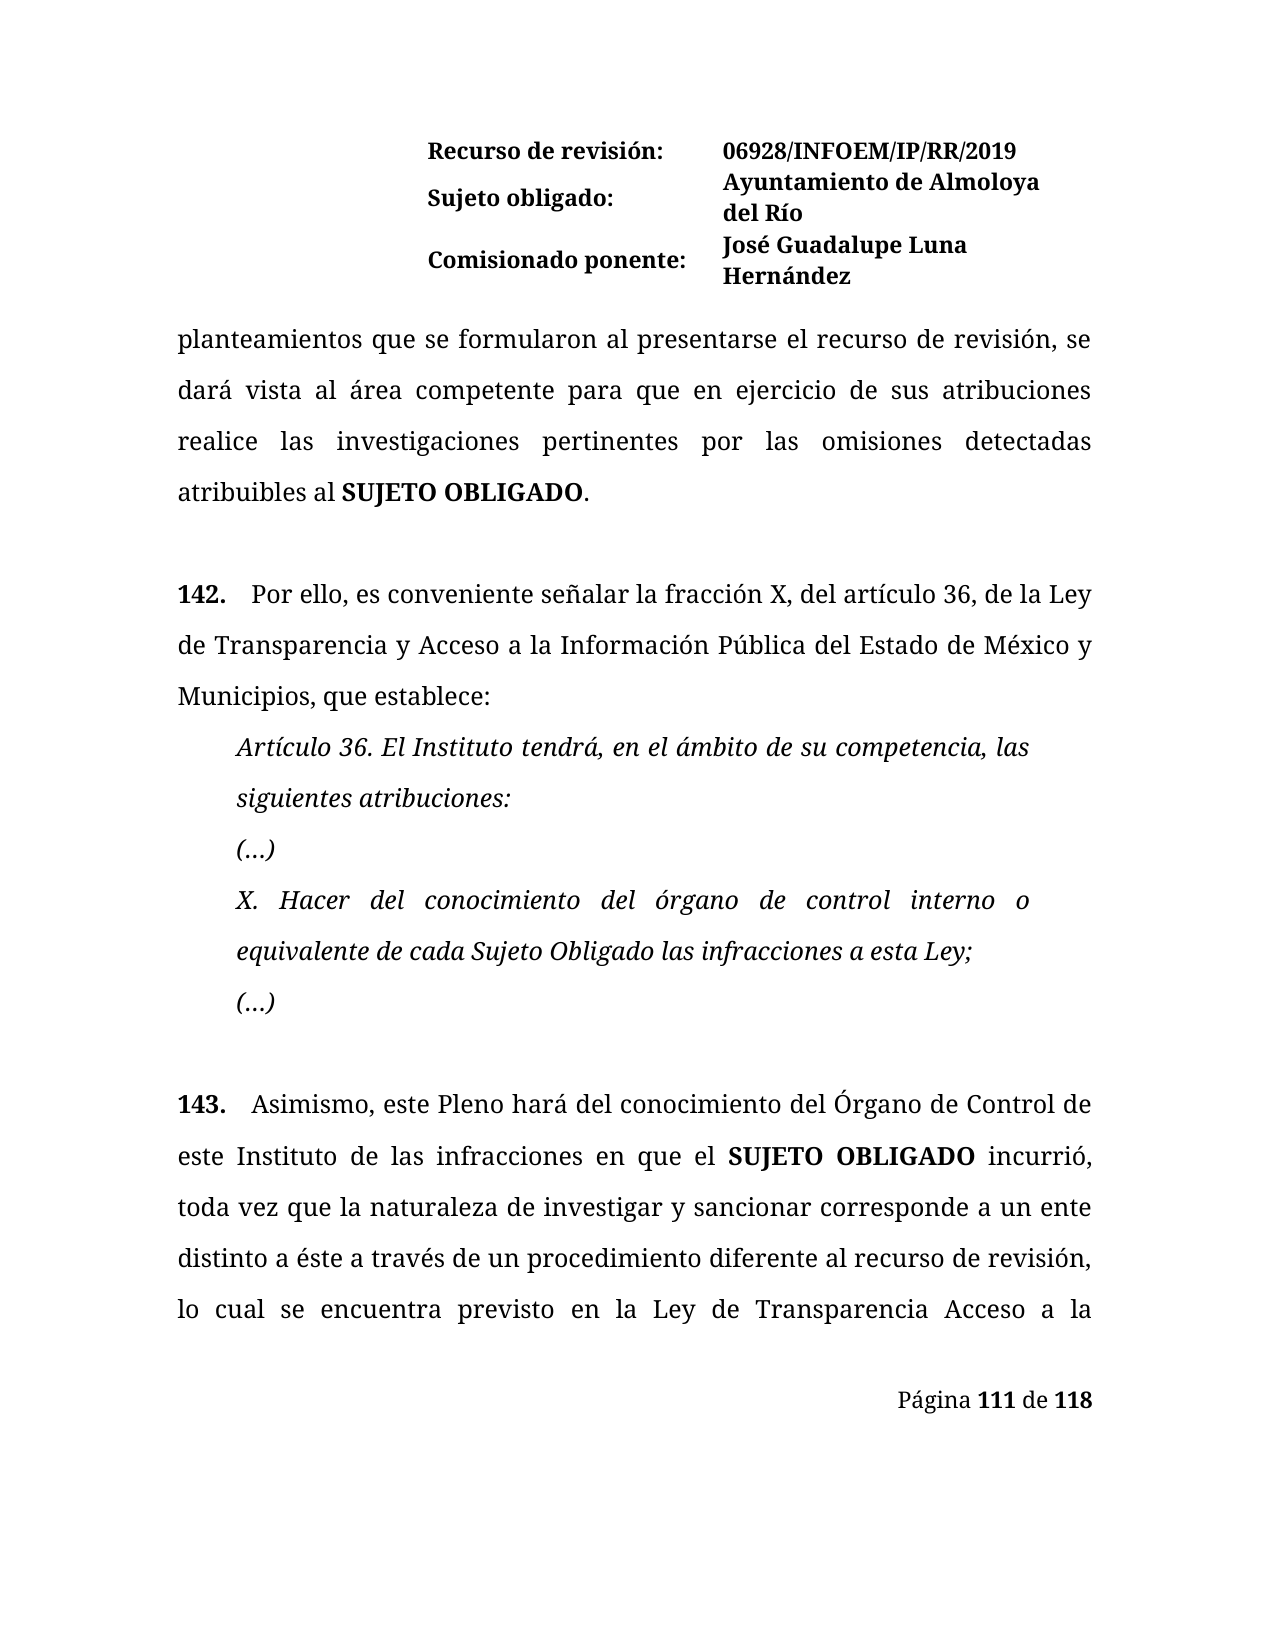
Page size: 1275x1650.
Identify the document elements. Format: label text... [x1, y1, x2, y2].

text (…) [236, 985, 1033, 1019]
list Por ello, es conveniente señalar la fracción X, del artículo 36, de la Ley de Transparencia y Acceso a la Información Pública del Estado de México y Municipios, que establece: [177, 577, 1092, 713]
list Asimismo, este Pleno hará del conocimiento del Órgano de Control de este Instituto de las infracciones en que el SUJETO OBLIGADO incurrió, toda vez que la naturaleza de investigar y sancionar corresponde a un ente distinto a éste a través de un procedimiento diferente al recurso de revisión, lo cual se encuentra previsto en la Ley de Transparencia Acceso a la [177, 1087, 1092, 1325]
text X. Hacer del conocimiento del órgano de control interno o equivalente de cada Sujeto Obligado las infracciones a esta Ley; [236, 883, 1033, 968]
text Artículo 36. El Instituto tendrá, en el ámbito de su competencia, las siguientes atribuciones: [236, 730, 1033, 815]
text (…) [236, 832, 1033, 866]
list planteamientos que se formularon al presentarse el recurso de revisión, se dará vista al área competente para que en ejercicio de sus atribuciones realice las investigaciones pertinentes por las omisiones detectadas atribuibles al SUJETO OBLIGADO. [177, 322, 1092, 509]
